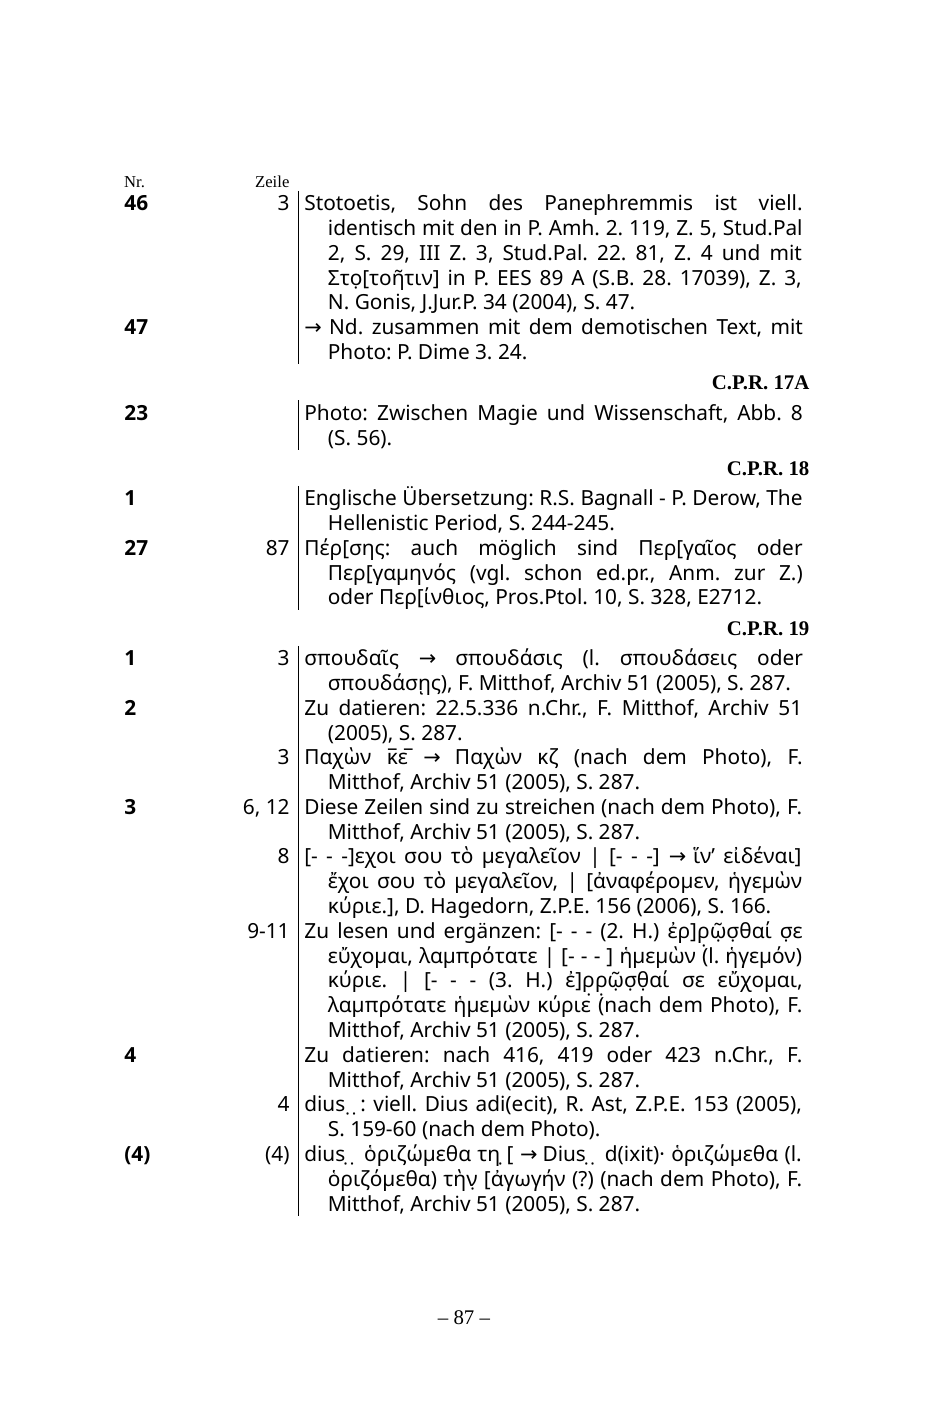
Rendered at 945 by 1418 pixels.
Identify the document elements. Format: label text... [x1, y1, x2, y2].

table_cell Zu lesen und ergänzen: [- - - (2. H.) ἐρ]ρ̣ῶ̣σ̣θαί σ̣ε εὔχομαι, λαμπρότατε | [- - - ] ἡμεμὼν (l. ἡγεμόν) κύριε. | [- - - (3. H.) ἐ]ρ̣ρ̣ῶ̣σ̣θ̣αί σε εὔχομαι, λαμπρότατε ἡμεμὼν κύριε (nach dem Photo), F. Mitthof, Archiv 51 (2005), S. 287. [299, 919, 809, 1042]
table_cell → Nd. zusammen mit dem demotischen Text, mit Photo: P. Dime 3. 24. [299, 315, 809, 364]
table_header Englische Übersetzung: R.S. Bagnall - P. Derow, The Hellenistic Period, S. 244-245. [299, 486, 809, 535]
table_cell [118, 844, 207, 918]
table_cell Zu datieren: 22.5.336 n.Chr., F. Mitthof, Archiv 51 (2005), S. 287. [299, 695, 809, 745]
table_cell dius ̣ ̣: viell. Dius adi(ecit), R. Ast, Z.P.E. 153 (2005), S. 159-60 (nach dem Photo). [299, 1092, 809, 1142]
table_cell Πέρ[σης: auch möglich sind Περ[γαῖος oder Περ[γαμηνός (vgl. schon ed.pr., Anm. zur Z.) oder Περ[ίνθιος, Pros.Ptol. 10, S. 328, E2712. [299, 535, 809, 610]
subtitle C.P.R. 18 [118, 456, 809, 480]
table_cell Diese Zeilen sind zu streichen (nach dem Photo), F. Mitthof, Archiv 51 (2005), S. 287. [299, 795, 809, 844]
table_cell (4) [207, 1142, 298, 1216]
table_cell 87 [207, 535, 298, 610]
table_header Photo: Zwischen Magie und Wissenschaft, Abb. 8 (S. 56). [299, 400, 809, 450]
table_cell 4 [207, 1092, 298, 1142]
table_cell 4 [118, 1043, 298, 1092]
table_header 23 [118, 400, 298, 450]
table_header 3 [207, 646, 298, 695]
table_cell Stotoetis, Sohn des Panephremmis ist viell. identisch mit den in P. Amh. 2. 119, Z. 5, Stud.Pal 2, S. 29, III Z. 3, Stud.Pal. 22. 81, Z. 4 und mit Στο̣[τοῆτιν] in P. EES 89 A (S.B. 28. 17039), Z. 3, N. Gonis, J.Jur.P. 34 (2004), S. 47. [299, 191, 809, 315]
table_cell Zu datieren: nach 416, 419 oder 423 n.Chr., F. Mitthof, Archiv 51 (2005), S. 287. [299, 1043, 809, 1092]
subtitle C.P.R. 19 [118, 616, 809, 640]
table_cell [118, 1092, 207, 1142]
table_cell 3 [118, 795, 207, 844]
table_cell 27 [118, 535, 207, 610]
table_cell Παχὼν κ̅ε̅ → Παχὼν κζ (nach dem Photo), F. Mitthof, Archiv 51 (2005), S. 287. [299, 745, 809, 794]
table_cell 3 [207, 191, 298, 315]
table_cell [118, 919, 207, 1042]
table_header 1 [118, 646, 207, 695]
table_cell dius ̣ ̣ ὁριζώμεθα τη ̣[ → Dius ̣ ̣ d(ixit)· ὁριζώμεθα (l. ὁριζόμεθα) τὴν̣ [ἀγωγήν (?) (nach dem Photo), F. Mitthof, Archiv 51 (2005), S. 287. [299, 1142, 809, 1216]
table_cell (4) [118, 1142, 207, 1216]
table_header σπουδαῖς → σπουδάσις (l. σπουδάσεις oder σπουδάσῃς), F. Mitthof, Archiv 51 (2005), S. 287. [299, 646, 809, 695]
table_cell 8 [207, 844, 298, 918]
subtitle C.P.R. 17A [118, 370, 809, 394]
table_header 1 [118, 486, 298, 535]
table_cell [118, 745, 207, 794]
table_cell 9-11 [207, 919, 298, 1042]
table_cell 47 [118, 315, 298, 364]
table_cell 6, 12 [207, 795, 298, 844]
table_cell 46 [118, 191, 207, 315]
table_cell 2 [118, 695, 298, 745]
table_cell [- - -]εχοι σου τὸ μεγαλεῖον | [- - -] → ἵν’ εἰδέναι] ἔχοι σου τὸ μεγαλεῖον, | [ἀναφέρομεν, ἡγεμὼν κύριε.], D. Hagedorn, Z.P.E. 156 (2006), S. 166. [299, 844, 809, 918]
table_cell 3 [207, 745, 298, 794]
